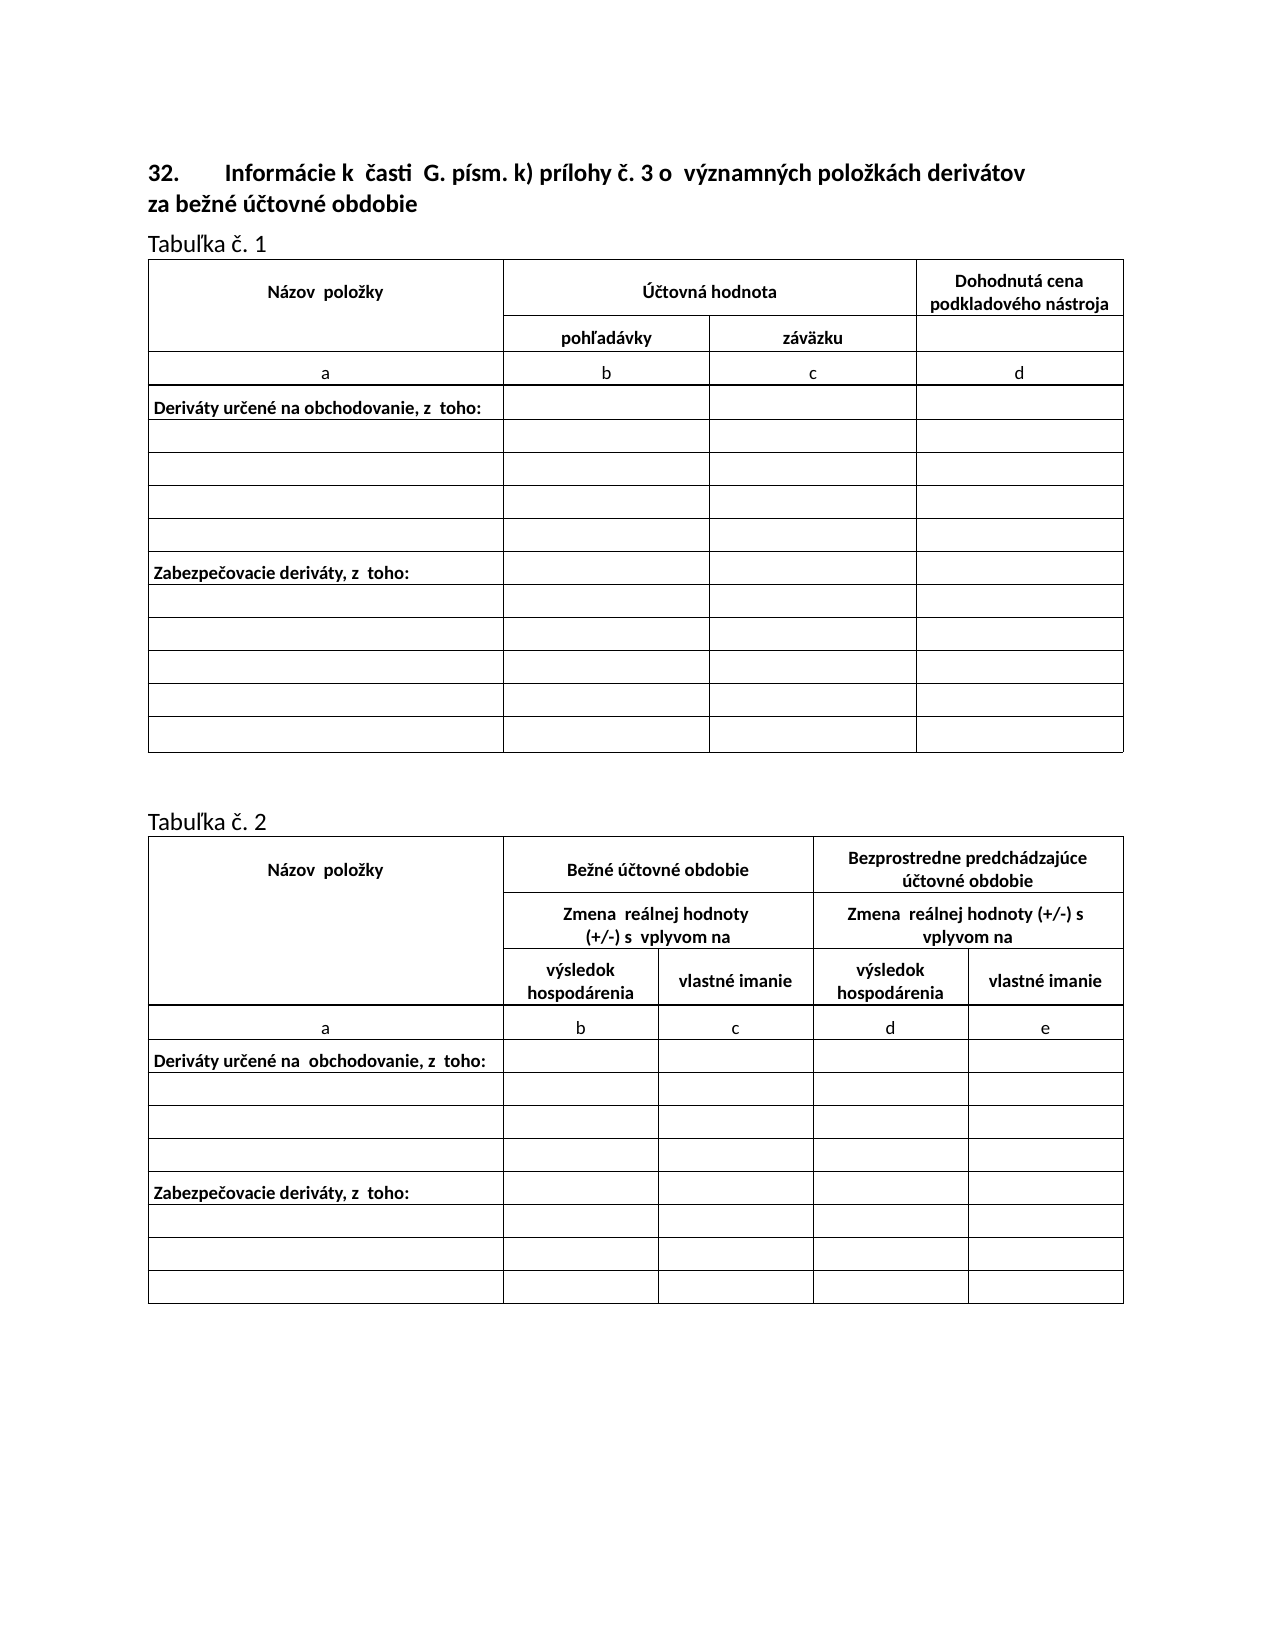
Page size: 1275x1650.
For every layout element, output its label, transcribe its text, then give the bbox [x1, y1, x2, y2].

table_cell [149, 1073, 503, 1105]
table_cell [149, 420, 503, 452]
table_cell [917, 453, 1123, 485]
table_cell [659, 1205, 813, 1237]
table_cell [659, 1172, 813, 1204]
table_cell [814, 1139, 968, 1171]
table_cell a [149, 1006, 503, 1039]
table_cell [917, 651, 1123, 683]
table_cell [969, 1139, 1123, 1171]
table_cell [504, 684, 709, 716]
table_cell [814, 1205, 968, 1237]
table_cell [659, 1040, 813, 1072]
table_cell Zmena reálnej hodnoty (+/-) s vplyvom na [504, 893, 813, 948]
table_cell [917, 552, 1123, 584]
table_cell [969, 1271, 1123, 1303]
table_cell [917, 486, 1123, 518]
table_cell [149, 948, 503, 1004]
table_cell [917, 316, 1123, 351]
table_cell [814, 1073, 968, 1105]
table_cell [504, 1106, 658, 1138]
table_header Názov položky [149, 260, 503, 315]
table_cell [710, 585, 916, 617]
table_cell e [969, 1006, 1123, 1039]
table_cell [917, 519, 1123, 551]
table_cell vlastné imanie [969, 949, 1123, 1004]
table_header Bežné účtovné obdobie [504, 837, 813, 892]
table_cell Zmena reálnej hodnoty (+/-) s vplyvom na [814, 893, 1123, 948]
table_cell [504, 1205, 658, 1237]
table_cell [504, 1238, 658, 1270]
table_cell b [504, 1006, 658, 1039]
table_cell Deriváty určené na obchodovanie, z toho: [149, 1040, 503, 1072]
table_cell [504, 552, 709, 584]
table_cell d [814, 1006, 968, 1039]
table_cell [504, 1073, 658, 1105]
table_cell [149, 618, 503, 650]
table_cell [710, 453, 916, 485]
table_cell [504, 618, 709, 650]
table_cell [917, 717, 1123, 752]
table_header Dohodnutá cena podkladového nástroja [917, 260, 1123, 315]
table_cell [149, 651, 503, 683]
text Tabuľka č. 2 [148, 806, 1127, 836]
table_cell [917, 585, 1123, 617]
table_cell [149, 519, 503, 551]
table_cell [659, 1073, 813, 1105]
table_cell Zabezpečovacie deriváty, z toho: [149, 1172, 503, 1204]
table_header Bezprostredne predchádzajúce účtovné obdobie [814, 837, 1123, 892]
table_cell Deriváty určené na obchodovanie, z toho: [149, 386, 503, 419]
table_cell [710, 552, 916, 584]
table_cell vlastné imanie [659, 949, 813, 1004]
table_cell výsledok hospodárenia [814, 949, 968, 1004]
table_cell [504, 1271, 658, 1303]
table_cell [969, 1040, 1123, 1072]
table_cell záväzku [710, 316, 916, 351]
table_cell a [149, 352, 503, 384]
table_cell [710, 420, 916, 452]
table_cell pohľadávky [504, 316, 709, 351]
table_cell [504, 585, 709, 617]
table_cell [710, 717, 916, 752]
table_cell [969, 1238, 1123, 1270]
table_cell [710, 386, 916, 419]
table_cell [149, 453, 503, 485]
table_cell [659, 1106, 813, 1138]
table_cell [504, 519, 709, 551]
table_cell [969, 1073, 1123, 1105]
table_header Názov položky [149, 837, 503, 892]
table_cell [659, 1271, 813, 1303]
table_cell [969, 1205, 1123, 1237]
table_cell [814, 1238, 968, 1270]
table_cell [917, 684, 1123, 716]
table_cell [504, 651, 709, 683]
table_cell [504, 1040, 658, 1072]
table_cell Zabezpečovacie deriváty, z toho: [149, 552, 503, 584]
table_cell [504, 386, 709, 419]
table_cell c [710, 352, 916, 384]
table_cell [659, 1238, 813, 1270]
table_cell [814, 1040, 968, 1072]
table_cell [149, 585, 503, 617]
table_cell [149, 1139, 503, 1171]
table_cell [710, 486, 916, 518]
table_cell [814, 1271, 968, 1303]
table_cell [149, 1271, 503, 1303]
text Tabuľka č. 1 [148, 229, 1127, 259]
text 32. Informácie k časti G. písm. k) prílohy č. 3 o významných položkách derivátov za bežné účtovné obdobie [148, 158, 1127, 219]
table_cell [710, 519, 916, 551]
table_cell [504, 1172, 658, 1204]
table_cell [969, 1106, 1123, 1138]
table_header Účtovná hodnota [504, 260, 916, 315]
table_cell d [917, 352, 1123, 384]
table_cell [917, 420, 1123, 452]
table_cell [504, 1139, 658, 1171]
table_cell c [659, 1006, 813, 1039]
table_cell [710, 651, 916, 683]
table_cell [917, 618, 1123, 650]
table_cell [504, 420, 709, 452]
table_cell [149, 684, 503, 716]
table_cell [149, 1205, 503, 1237]
table_cell [814, 1106, 968, 1138]
table_cell [917, 386, 1123, 419]
table_cell [710, 618, 916, 650]
table_cell výsledok hospodárenia [504, 949, 658, 1004]
table_cell [814, 1172, 968, 1204]
table_cell [149, 1238, 503, 1270]
table_cell [504, 453, 709, 485]
table_cell [659, 1139, 813, 1171]
table_cell [149, 486, 503, 518]
table_cell [710, 684, 916, 716]
table_cell b [504, 352, 709, 384]
table_cell [504, 717, 709, 752]
table_cell [149, 717, 503, 752]
table_cell [969, 1172, 1123, 1204]
table_cell [149, 1106, 503, 1138]
table_cell [149, 892, 503, 948]
table_cell [504, 486, 709, 518]
table_cell [149, 315, 503, 351]
